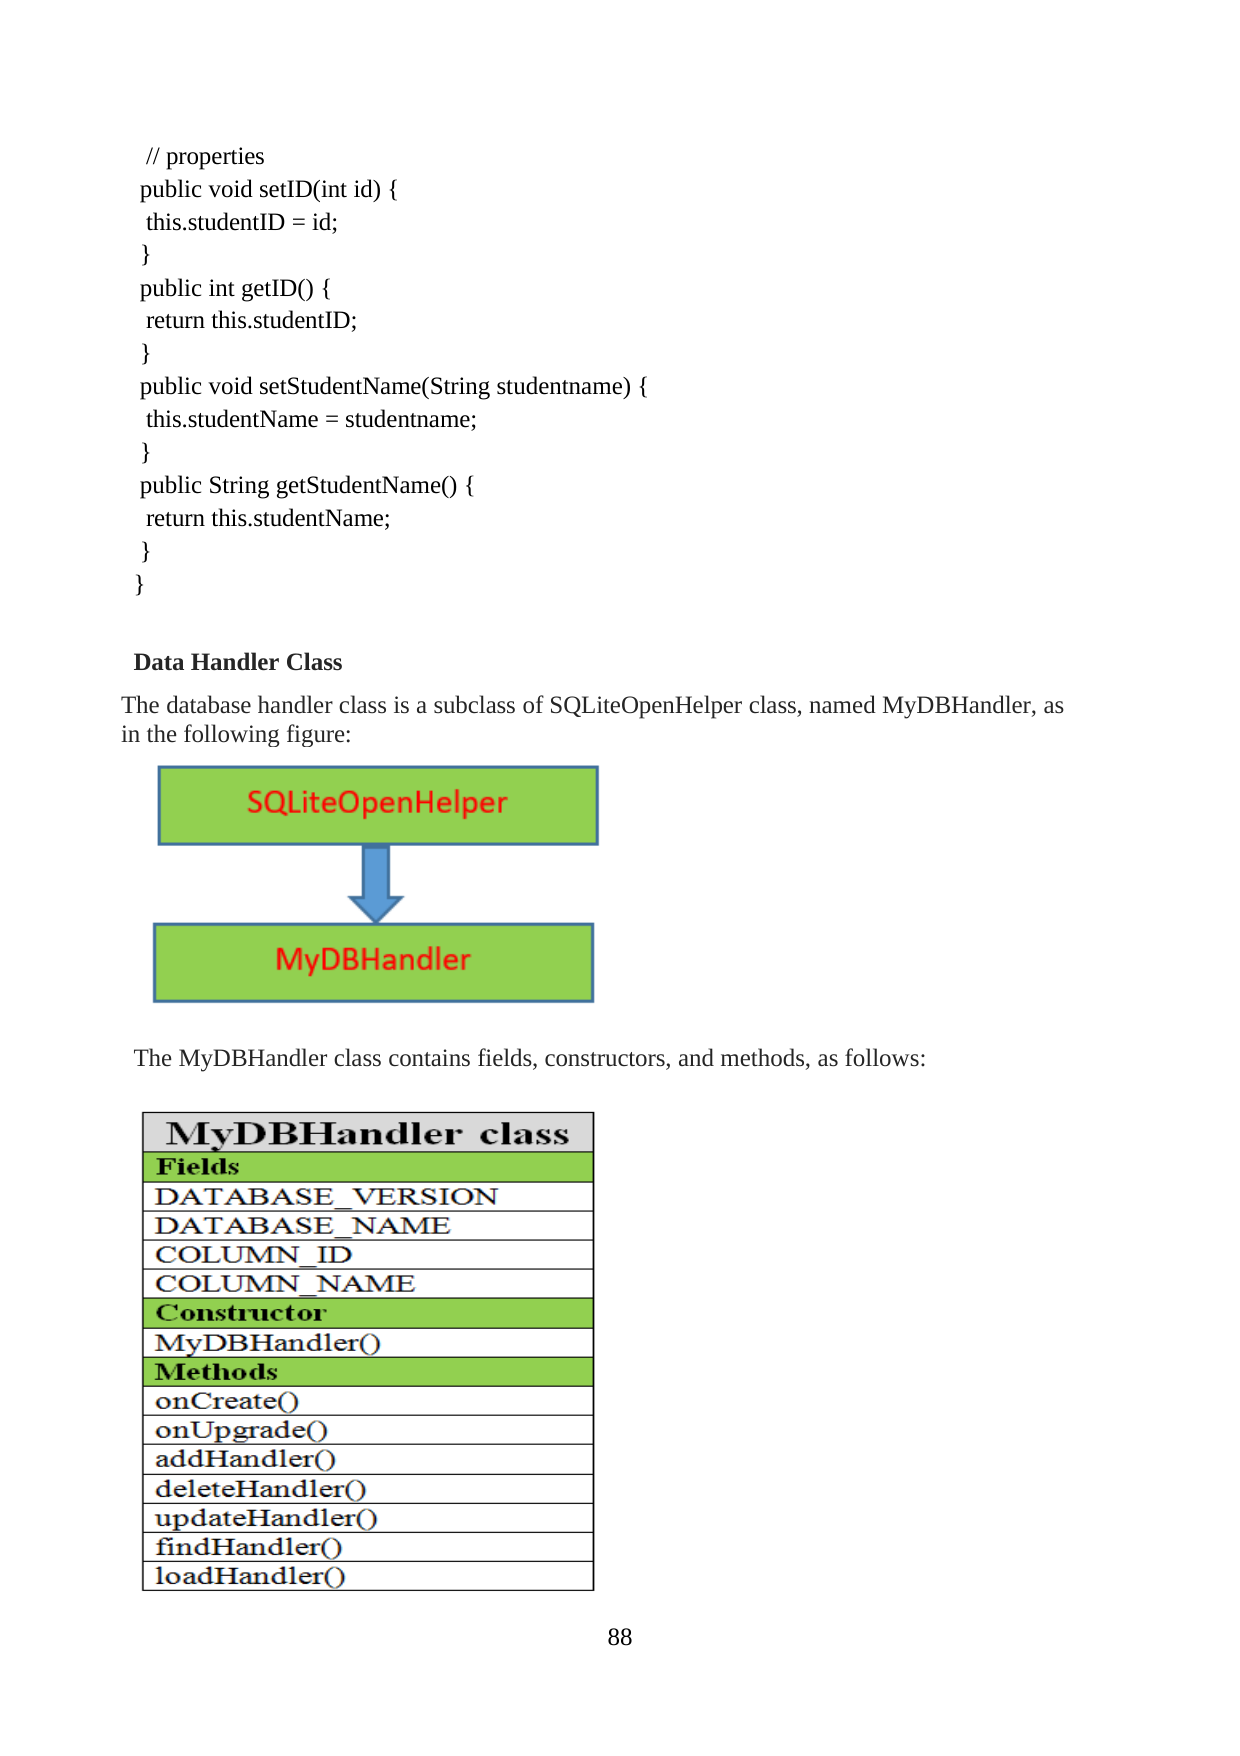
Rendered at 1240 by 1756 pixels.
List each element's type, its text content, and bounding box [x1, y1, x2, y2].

text public String getStudentName() { return this.studentName; [139, 470, 532, 532]
text public void setStudentName(String studentname) { this.studentName = studentname; [139, 371, 820, 433]
text public int getID() { return this.studentID; [139, 273, 389, 334]
text // properties [146, 141, 1094, 170]
text The MyDBHandler class contains fields, constructors, and methods, as follows: [133, 1043, 1094, 1072]
text } [139, 239, 1094, 268]
text The database handler class is a subclass of SQLiteOpenHelper class, named MyDBHandler, as in the following figure: [121, 690, 1093, 748]
text } [139, 437, 1094, 466]
text } [139, 338, 1094, 367]
subtitle Data Handler Class [133, 647, 1094, 676]
text public void setID(int id) { this.studentID = id; [139, 174, 532, 236]
text } [139, 536, 1094, 565]
text } [133, 569, 1094, 598]
